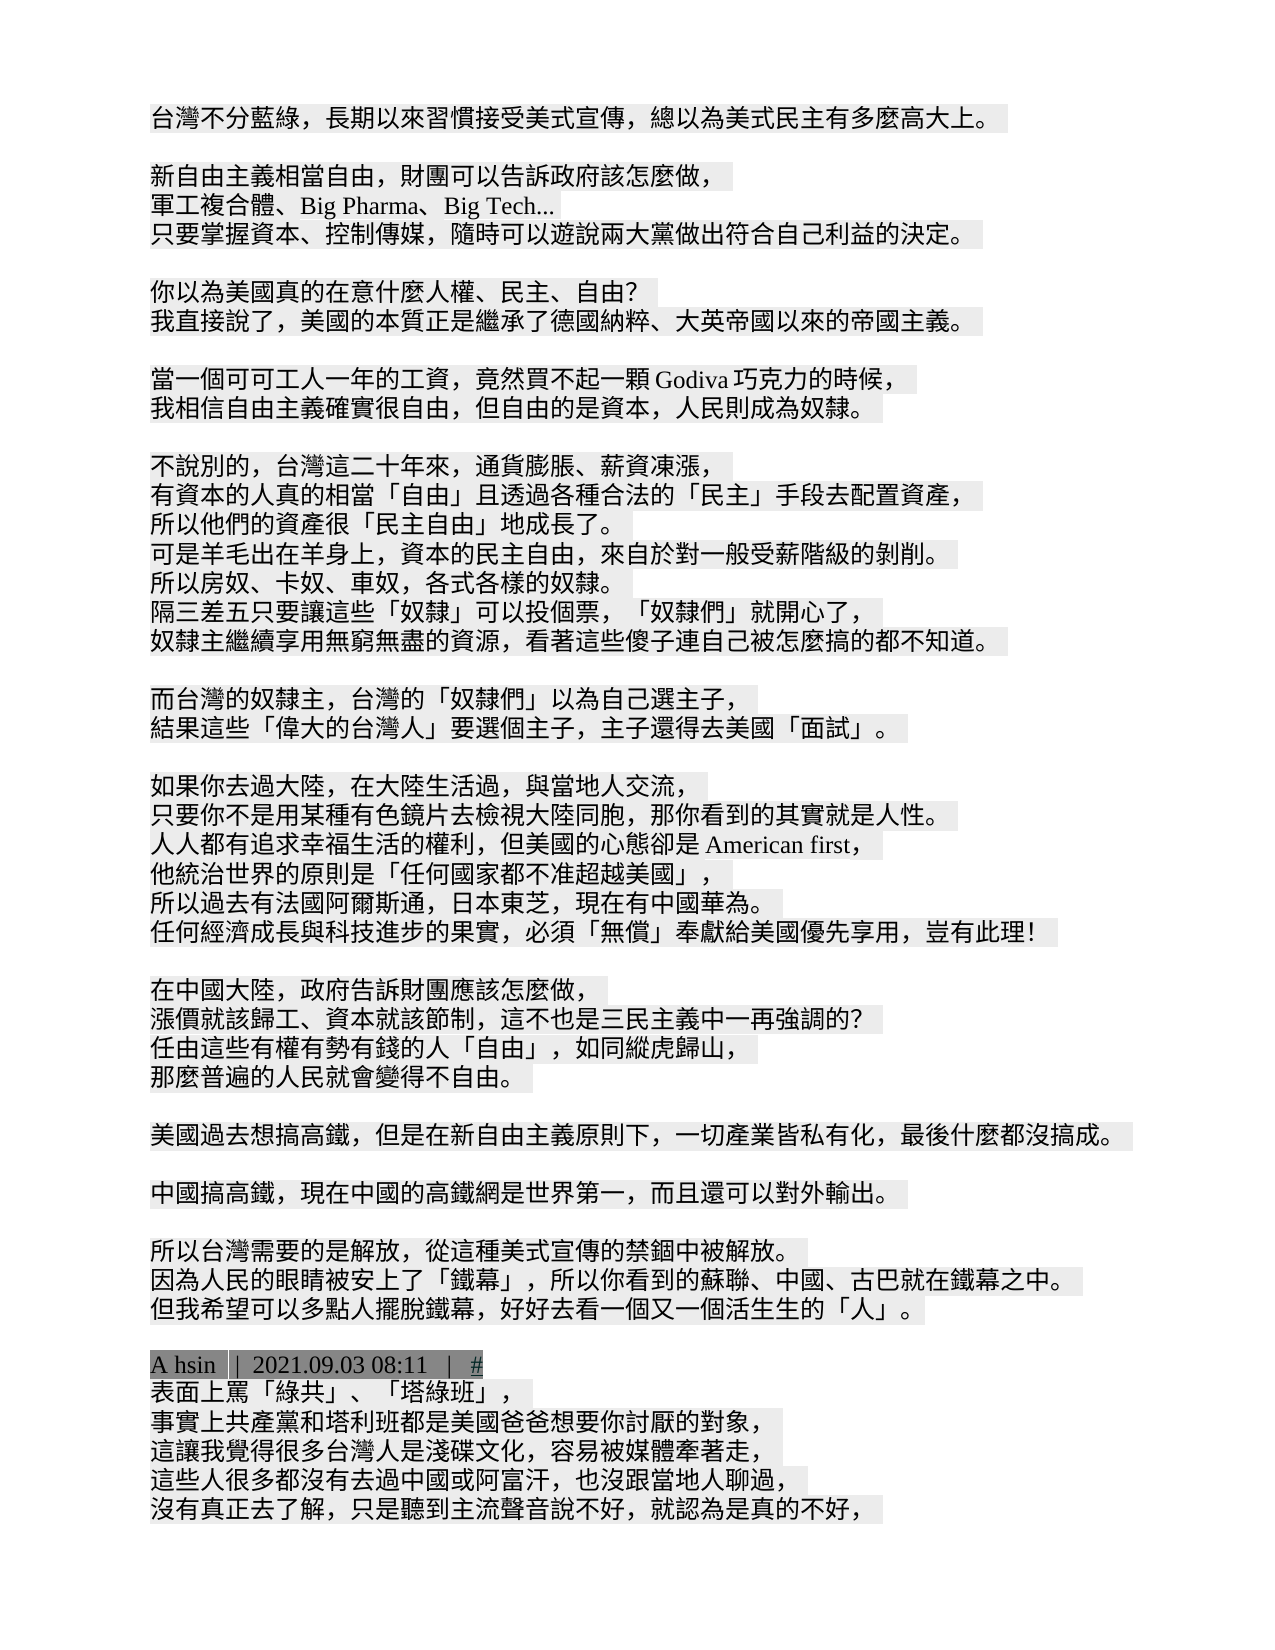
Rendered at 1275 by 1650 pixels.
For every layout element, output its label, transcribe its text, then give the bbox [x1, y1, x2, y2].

text 台灣不分藍綠，長期以來習慣接受美式宣傳，總以為美式民主有多麼高大上。 新自由主義相當自由，財團可以告訴政府該怎麼做， 軍工複合體、Big Pharma、Big Tech... 只要掌握資本、控制傳媒，隨時可以遊說兩大黨做出符合自己利益的決定。 你以為美國真的在意什麼人權、民主、自由？ 我直接說了，美國的本質正是繼承了德國納粹、大英帝國以來的帝國主義。 當一個可可工人一年的工資，竟然買不起一顆Godiva巧克力的時候， 我相信自由主義確實很自由，但自由的是資本，人民則成為奴隸。 不說別的，台灣這二十年來，通貨膨脹、薪資凍漲， 有資本的人真的相當「自由」且透過各種合法的「民主」手段去配置資產， 所以他們的資產很「民主自由」地成長了。 可是羊毛出在羊身上，資本的民主自由，來自於對一般受薪階級的剝削。 所以房奴、卡奴、車奴，各式各樣的奴隸。 隔三差五只要讓這些「奴隸」可以投個票，「奴隸們」就開心了， 奴隸主繼續享用無窮無盡的資源，看著這些傻子連自己被怎麼搞的都不知道。 而台灣的奴隸主，台灣的「奴隸們」以為自己選主子， 結果這些「偉大的台灣人」要選個主子，主子還得去美國「面試」。 如果你去過大陸，在大陸生活過，與當地人交流， 只要你不是用某種有色鏡片去檢視大陸同胞，那你看到的其實就是人性。 人人都有追求幸福生活的權利，但美國的心態卻是American first， 他統治世界的原則是「任何國家都不准超越美國」， 所以過去有法國阿爾斯通，日本東芝，現在有中國華為。 任何經濟成長與科技進步的果實，必須「無償」奉獻給美國優先享用，豈有此理！ 在中國大陸，政府告訴財團應該怎麼做， 漲價就該歸工、資本就該節制，這不也是三民主義中一再強調的？ 任由這些有權有勢有錢的人「自由」，如同縱虎歸山， 那麼普遍的人民就會變得不自由。 美國過去想搞高鐵，但是在新自由主義原則下，一切產業皆私有化，最後什麼都沒搞成。 中國搞高鐵，現在中國的高鐵網是世界第一，而且還可以對外輸出。 所以台灣需要的是解放，從這種美式宣傳的禁錮中被解放。 因為人民的眼睛被安上了「鐵幕」，所以你看到的蘇聯、中國、古巴就在鐵幕之中。 但我希望可以多點人擺脫鐵幕，好好去看一個又一個活生生的「人」。 [150, 75, 1125, 1325]
text 表面上罵「綠共」、「塔綠班」， 事實上共產黨和塔利班都是美國爸爸想要你討厭的對象， 這讓我覺得很多台灣人是淺碟文化，容易被媒體牽著走， 這些人很多都沒有去過中國或阿富汗，也沒跟當地人聊過， 沒有真正去了解，只是聽到主流聲音說不好，就認為是真的不好， [150, 1379, 1125, 1553]
text A hsin | 2021.09.03 08:11 | # [150, 1350, 1125, 1379]
